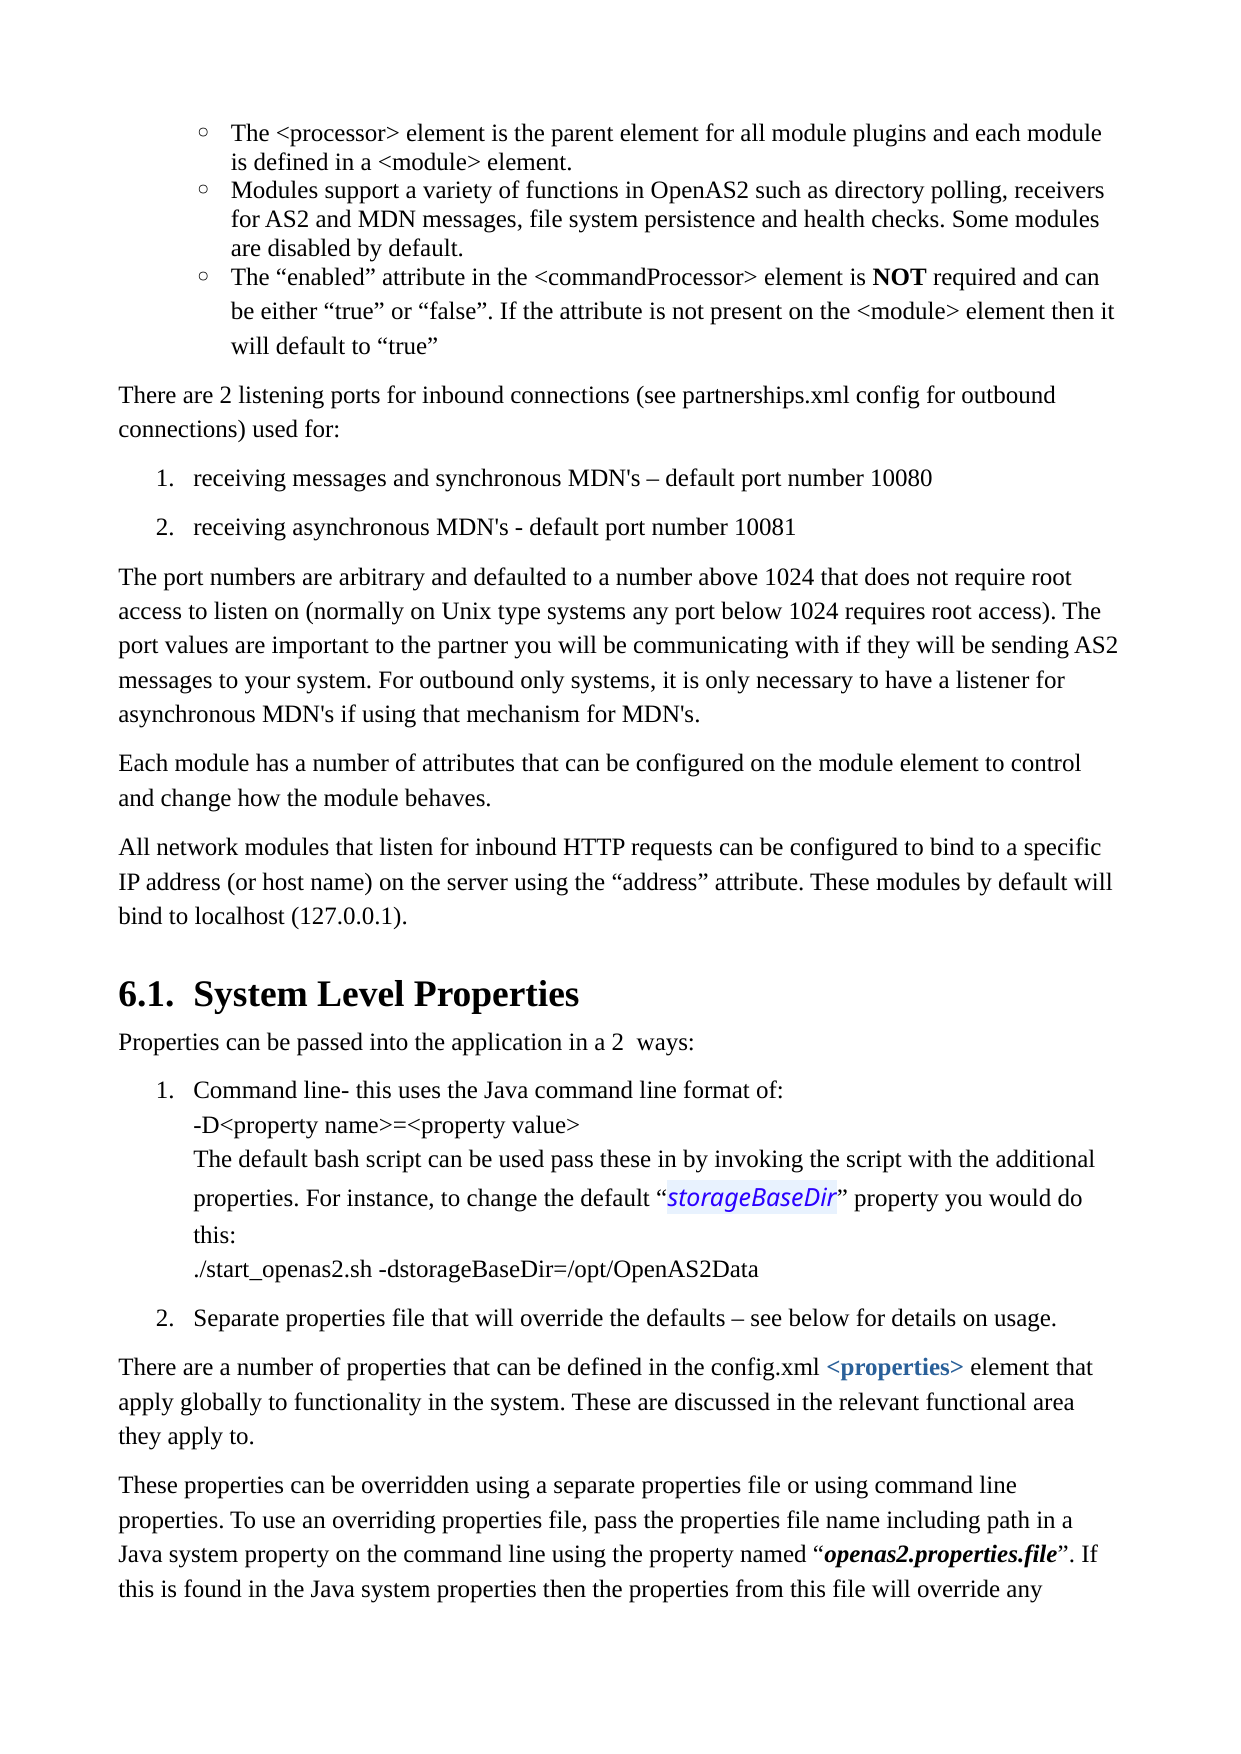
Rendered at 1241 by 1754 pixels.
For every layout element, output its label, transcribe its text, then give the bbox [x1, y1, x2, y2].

list receiving asynchronous MDN's - default port number 10081 [156, 512, 1122, 541]
text Properties can be passed into the application in a 2 ways: [118, 1027, 1122, 1055]
text There are 2 listening ports for inbound connections (see partnerships.xml config for outbound connections) used for: [118, 380, 1122, 443]
text Each module has a number of attributes that can be configured on the module element to control and change how the module behaves. [118, 748, 1122, 812]
text There are a number of properties that can be defined in the config.xml <properties> element that apply globally to functionality in the system. These are discussed in the relevant functional area they apply to. [118, 1352, 1122, 1450]
text These properties can be overridden using a separate properties file or using command line properties. To use an overriding properties file, pass the properties file name including path in a Java system property on the command line using the property named “openas2.properties.file”. If this is found in the Java system properties then the properties from this file will override any [118, 1471, 1122, 1603]
list Modules support a variety of functions in OpenAS2 such as directory polling, receivers for AS2 and MDN messages, file system persistence and health checks. Some modules are disabled by default. [193, 176, 1122, 262]
list Command line- this uses the Java command line format of: -D<property name>=<property value> The default bash script can be used pass these in by invoking the script with the additional properties. For instance, to change the default “storageBaseDir” property you would do this: ./start_openas2.sh -dstorageBaseDir=/opt/OpenAS2Data [156, 1076, 1122, 1283]
list The “enabled” attribute in the <commandProcessor> element is NOT required and can be either “true” or “false”. If the attribute is not present on the <module> element then it will default to “true” [193, 262, 1122, 359]
text All network modules that listen for inbound HTTP requests can be configured to bind to a specific IP address (or host name) on the server using the “address” attribute. These modules by default will bind to localhost (127.0.0.1). [118, 832, 1122, 930]
list Separate properties file that will override the defaults – see below for details on usage. [156, 1303, 1122, 1332]
subtitle System Level Properties [118, 971, 1122, 1014]
list The <processor> element is the parent element for all module plugins and each module is defined in a <module> element. [193, 118, 1122, 176]
list receiving messages and synchronous MDN's – default port number 10080 [156, 463, 1122, 492]
text The port numbers are arbitrary and defaulted to a number above 1024 that does not require root access to listen on (normally on Unix type systems any port below 1024 requires root access). The port values are important to the partner you will be communicating with if they will be sending AS2 messages to your system. For outbound only systems, it is only necessary to have a listener for asynchronous MDN's if using that mechanism for MDN's. [118, 562, 1122, 728]
